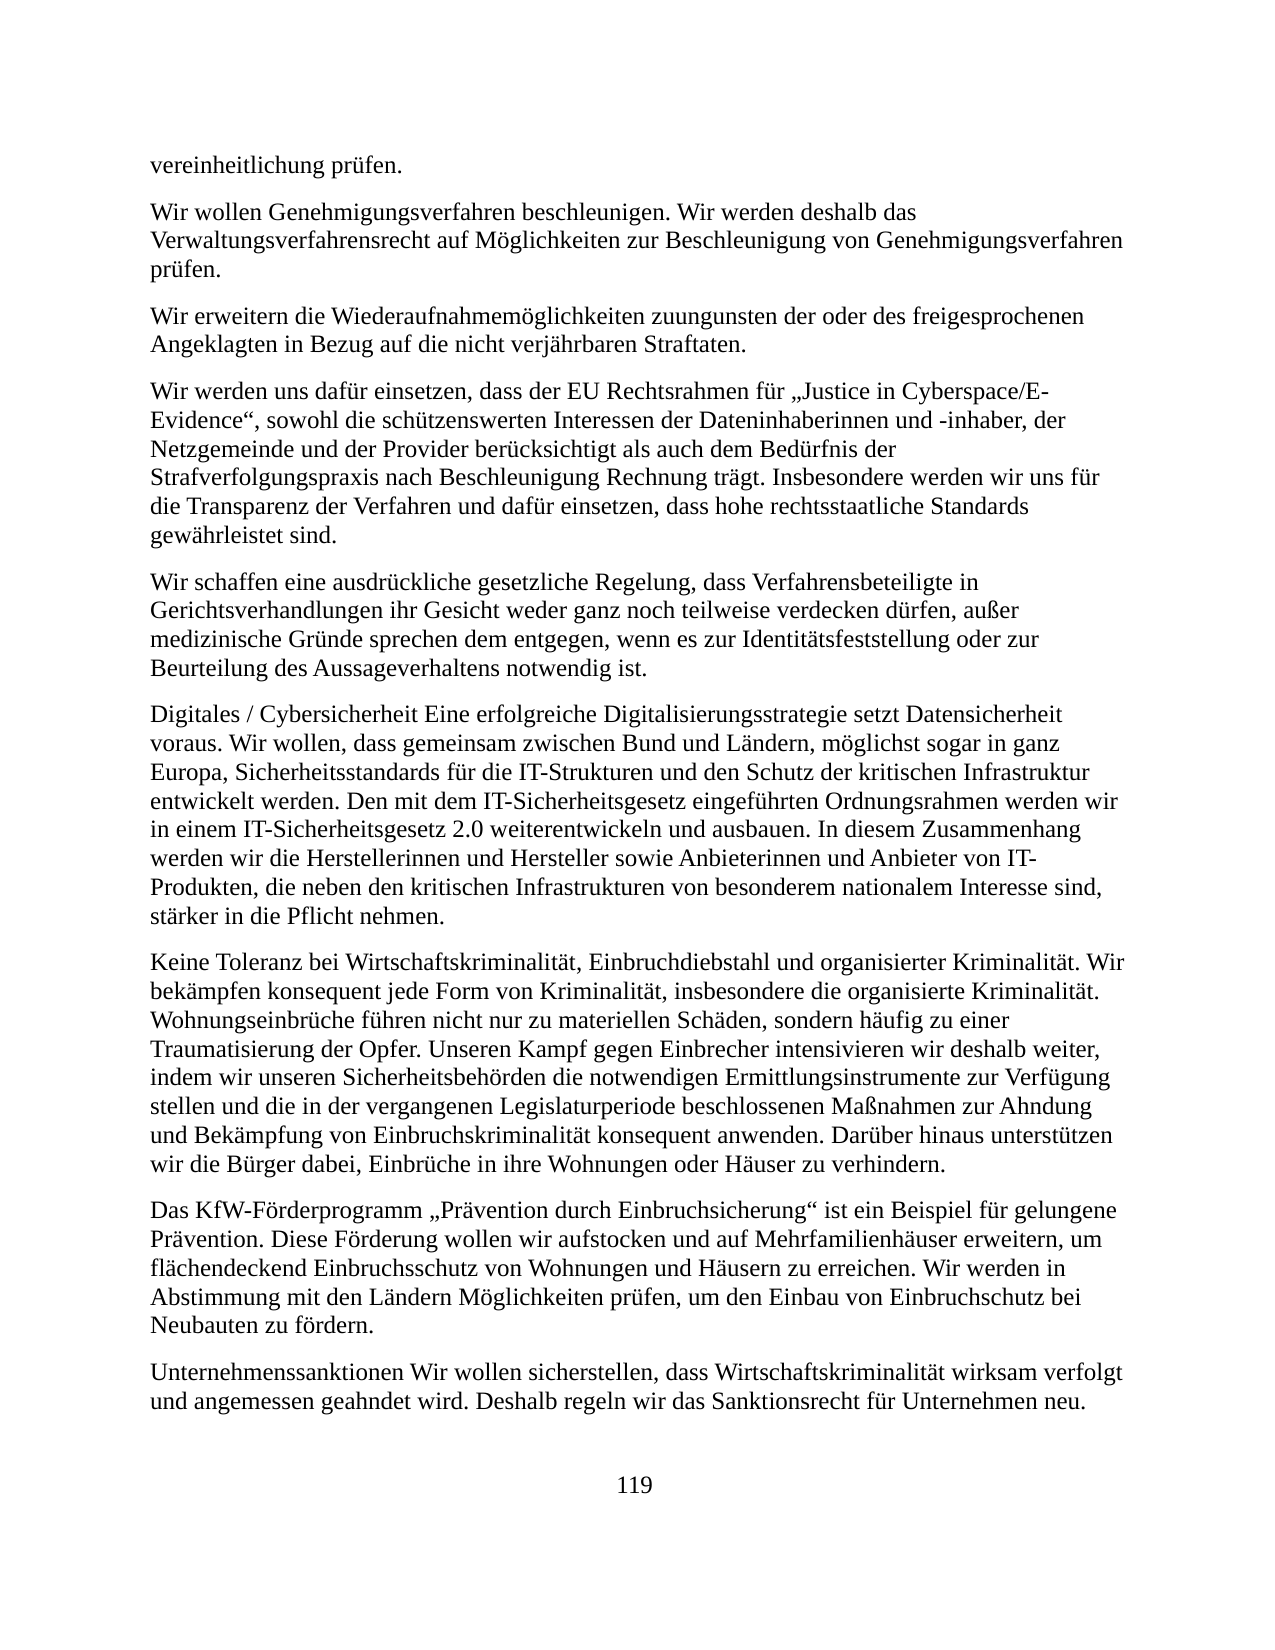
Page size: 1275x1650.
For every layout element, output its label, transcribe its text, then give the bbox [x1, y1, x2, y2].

text Keine Toleranz bei Wirtschaftskriminalität, Einbruchdiebstahl und organisierter Kriminalität. Wir bekämpfen konsequent jede Form von Kriminalität, insbesondere die organisierte Kriminalität. Wohnungseinbrüche führen nicht nur zu materiellen Schäden, sondern häufig zu einer Traumatisierung der Opfer. Unseren Kampf gegen Einbrecher intensivieren wir deshalb weiter, indem wir unseren Sicherheitsbehörden die notwendigen Ermittlungsinstrumente zur Verfügung stellen und die in der vergangenen Legislaturperiode beschlossenen Maßnahmen zur Ahndung und Bekämpfung von Einbruchskriminalität konsequent anwenden. Darüber hinaus unterstützen wir die Bürger dabei, Einbrüche in ihre Wohnungen oder Häuser zu verhindern. [150, 947, 1125, 1177]
text Unternehmenssanktionen Wir wollen sicherstellen, dass Wirtschaftskriminalität wirksam verfolgt und angemessen geahndet wird. Deshalb regeln wir das Sanktionsrecht für Unternehmen neu. [150, 1357, 1125, 1414]
text Wir schaffen eine ausdrückliche gesetzliche Regelung, dass Verfahrensbeteiligte in Gerichtsverhandlungen ihr Gesicht weder ganz noch teilweise verdecken dürfen, außer medizinische Gründe sprechen dem entgegen, wenn es zur Identitätsfeststellung oder zur Beurteilung des Aussageverhaltens notwendig ist. [150, 567, 1125, 682]
text Wir erweitern die Wiederaufnahmemöglichkeiten zuungunsten der oder des freigesprochenen Angeklagten in Bezug auf die nicht verjährbaren Straftaten. [150, 301, 1125, 358]
text -vereinheitlichung prüfen. [150, 150, 1125, 179]
text Das KfW-Förderprogramm „Prävention durch Einbruchsicherung“ ist ein Beispiel für gelungene Prävention. Diese Förderung wollen wir aufstocken und auf Mehrfamilienhäuser erweitern, um flächendeckend Einbruchsschutz von Wohnungen und Häusern zu erreichen. Wir werden in Abstimmung mit den Ländern Möglichkeiten prüfen, um den Einbau von Einbruchschutz bei Neubauten zu fördern. [150, 1195, 1125, 1339]
text Wir werden uns dafür einsetzen, dass der EU Rechtsrahmen für „Justice in Cyberspace/E-Evidence“, sowohl die schützenswerten Interessen der Dateninhaberinnen und -inhaber, der Netzgemeinde und der Provider berücksichtigt als auch dem Bedürfnis der Strafverfolgungspraxis nach Beschleunigung Rechnung trägt. Insbesondere werden wir uns für die Transparenz der Verfahren und dafür einsetzen, dass hohe rechtsstaatliche Standards gewährleistet sind. [150, 376, 1125, 549]
text Digitales / Cybersicherheit Eine erfolgreiche Digitalisierungsstrategie setzt Datensicherheit voraus. Wir wollen, dass gemeinsam zwischen Bund und Ländern, möglichst sogar in ganz Europa, Sicherheitsstandards für die IT-Strukturen und den Schutz der kritischen Infrastruktur entwickelt werden. Den mit dem IT-Sicherheitsgesetz eingeführten Ordnungsrahmen werden wir in einem IT-Sicherheitsgesetz 2.0 weiterentwickeln und ausbauen. In diesem Zusammenhang werden wir die Herstellerinnen und Hersteller sowie Anbieterinnen und Anbieter von IT-Produkten, die neben den kritischen Infrastrukturen von besonderem nationalem Interesse sind, stärker in die Pflicht nehmen. [150, 699, 1125, 929]
text Wir wollen Genehmigungsverfahren beschleunigen. Wir werden deshalb das Verwaltungsverfahrensrecht auf Möglichkeiten zur Beschleunigung von Genehmigungsverfahren prüfen. [150, 197, 1125, 283]
